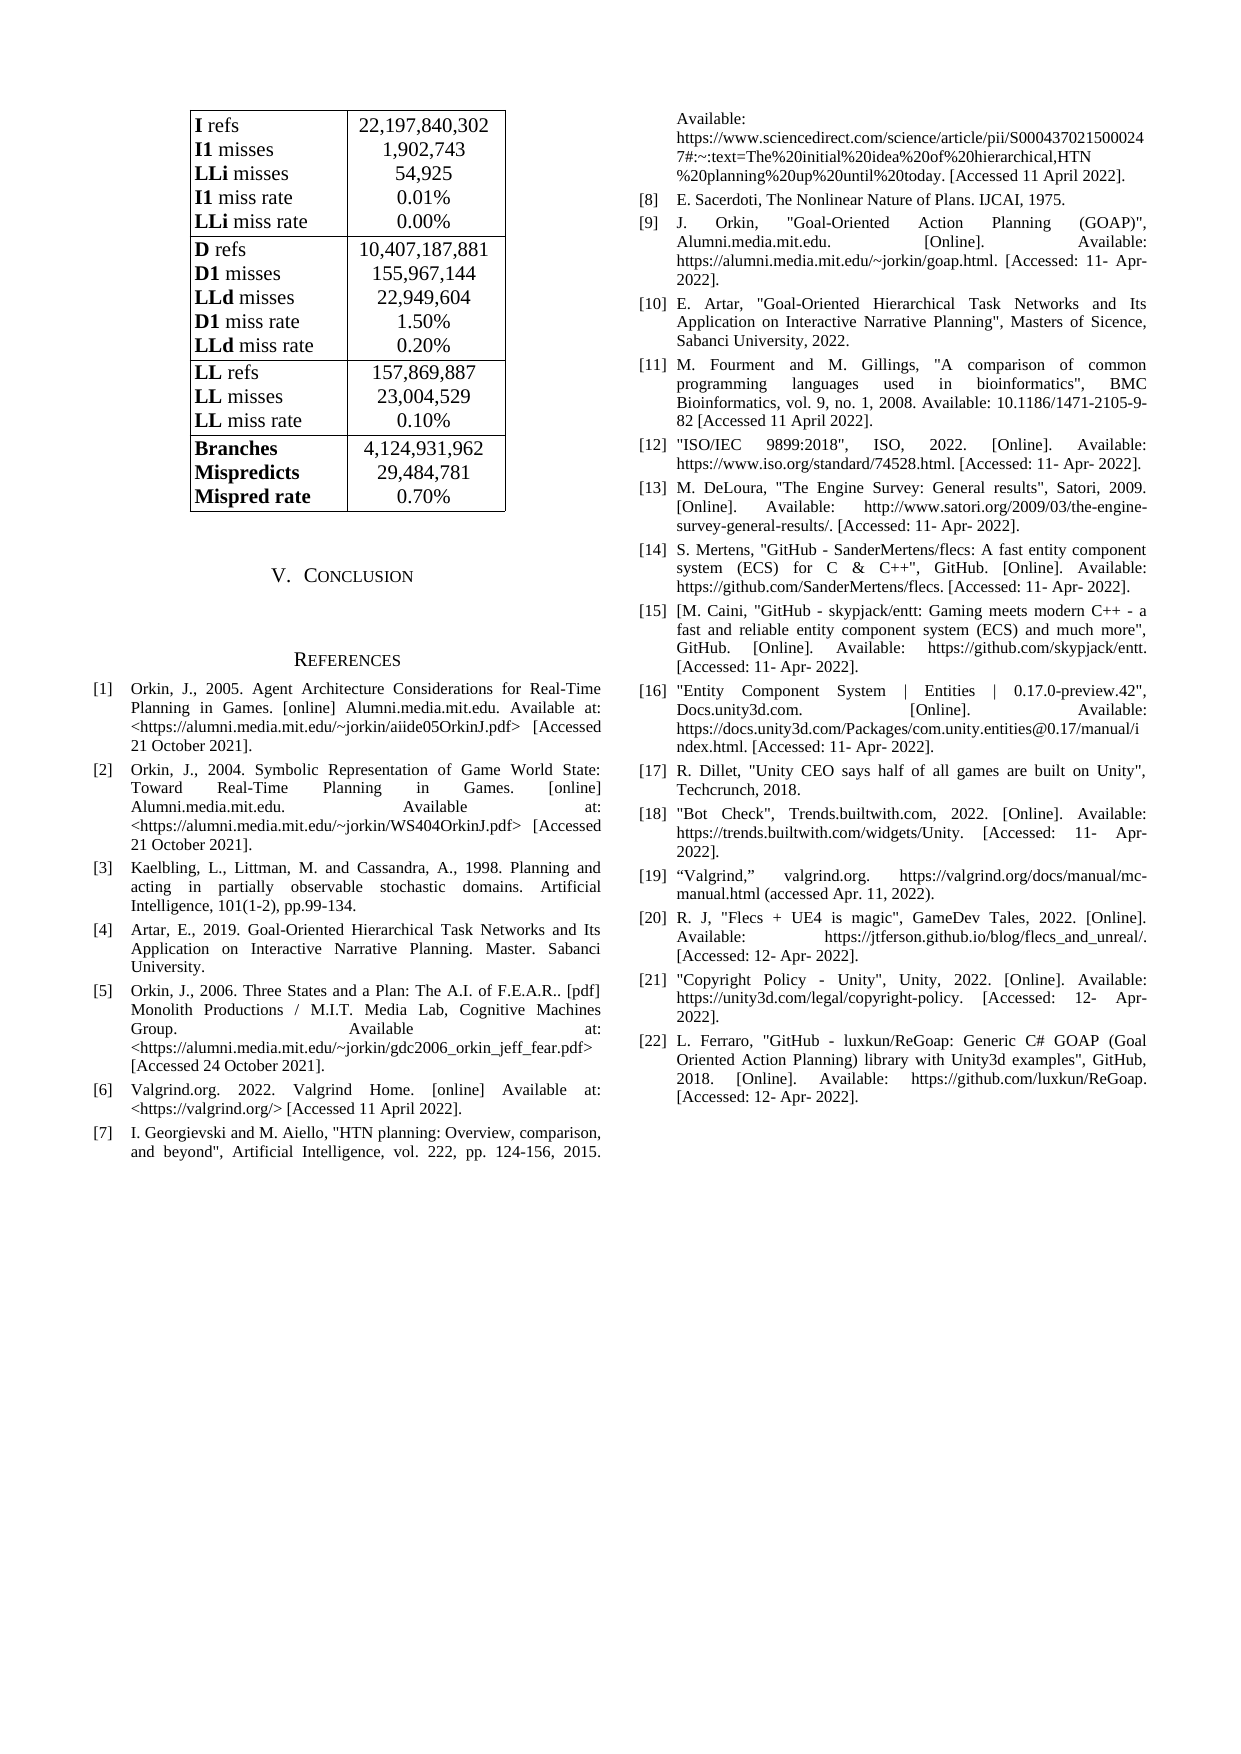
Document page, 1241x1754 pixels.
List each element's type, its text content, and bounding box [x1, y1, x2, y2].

list M. Fourment and M. Gillings, "A comparison of common programming languages used in bioinformatics", BMC Bioinformatics, vol. 9, no. 1, 2008. Available: 10.1186/1471-2105-9-82 [Accessed 11 April 2022]. [639, 356, 1147, 431]
list "Entity Component System | Entities | 0.17.0-preview.42", Docs.unity3d.com. [Online]. Available: https://docs.unity3d.com/Packages/com.unity.entities@0.17/manual/index.html. [Accessed: 11- Apr- 2022]. [639, 682, 1147, 757]
table_cell 23,004,529 [348, 384, 505, 408]
table_cell 1.50% [348, 309, 505, 333]
list "ISO/IEC 9899:2018", ISO, 2022. [Online]. Available: https://www.iso.org/standard/74528.html. [Accessed: 11- Apr- 2022]. [639, 436, 1147, 473]
table_cell Mispredicts [191, 460, 347, 484]
list Orkin, J., 2005. Agent Architecture Considerations for Real-Time Planning in Games. [online] Alumni.media.mit.edu. Available at: <https://alumni.media.mit.edu/~jorkin/aiide05OrkinJ.pdf> [Accessed 21 October 2021]. [93, 680, 601, 755]
list "Bot Check", Trends.builtwith.com, 2022. [Online]. Available: https://trends.builtwith.com/widgets/Unity. [Accessed: 11- Apr- 2022]. [639, 804, 1147, 861]
list M. DeLoura, "The Engine Survey: General results", Satori, 2009. [Online]. Available: http://www.satori.org/2009/03/the-engine-survey-general-results/. [Accessed: 11- Apr- 2022]. [639, 478, 1147, 535]
list Available: https://www.sciencedirect.com/science/article/pii/S0004370215000247#:~:text=The%20initial%20idea%20of%20hierarchical,HTN%20planning%20up%20until%20today. [Accessed 11 April 2022]. [639, 110, 1147, 185]
table_cell 22,949,604 [348, 285, 505, 309]
list J. Orkin, "Goal-Oriented Action Planning (GOAP)", Alumni.media.mit.edu. [Online]. Available: https://alumni.media.mit.edu/~jorkin/goap.html. [Accessed: 11- Apr- 2022]. [639, 214, 1147, 289]
table_cell LL refs [191, 361, 347, 384]
list R. J, "Flecs + UE4 is magic", GameDev Tales, 2022. [Online]. Available: https://jtferson.github.io/blog/flecs_and_unreal/. [Accessed: 12- Apr- 2022]. [639, 909, 1147, 965]
table_cell I1 misses [191, 137, 347, 161]
list Orkin, J., 2004. Symbolic Representation of Game World State: Toward Real-Time Planning in Games. [online] Alumni.media.mit.edu. Available at: <https://alumni.media.mit.edu/~jorkin/WS404OrkinJ.pdf> [Accessed 21 October 2021]. [93, 760, 601, 854]
list “Valgrind,” valgrind.org. https://valgrind.org/docs/manual/mc-manual.html (accessed Apr. 11, 2022). [639, 866, 1147, 903]
table_cell 0.00% [348, 209, 505, 236]
list [M. Caini, "GitHub - skypjack/entt: Gaming meets modern C++ - a fast and reliable entity component system (ECS) and much more", GitHub. [Online]. Available: https://github.com/skypjack/entt. [Accessed: 11- Apr- 2022]. [639, 601, 1147, 676]
table_cell I1 miss rate [191, 185, 347, 209]
table_cell 155,967,144 [348, 261, 505, 285]
list Orkin, J., 2006. Three States and a Plan: The A.I. of F.E.A.R.. [pdf] Monolith Productions / M.I.T. Media Lab, Cognitive Machines Group. Available at: <https://alumni.media.mit.edu/~jorkin/gdc2006_orkin_jeff_fear.pdf> [Accessed 24 October 2021]. [93, 982, 601, 1076]
list Kaelbling, L., Littman, M. and Cassandra, A., 1998. Planning and acting in partially observable stochastic domains. Artificial Intelligence, 101(1-2), pp.99-134. [93, 859, 601, 915]
table_cell LL misses [191, 384, 347, 408]
table_cell LLd miss rate [191, 333, 347, 360]
list R. Dillet, "Unity CEO says half of all games are built on Unity", Techcrunch, 2018. [639, 762, 1147, 799]
table_header 22,197,840,302 [348, 111, 505, 137]
list Artar, E., 2019. Goal-Oriented Hierarchical Task Networks and Its Application on Interactive Narrative Planning. Master. Sabanci University. [93, 920, 601, 977]
list L. Ferraro, "GitHub - luxkun/ReGoap: Generic C# GOAP (Goal Oriented Action Planning) library with Unity3d examples", GitHub, 2018. [Online]. Available: https://github.com/luxkun/ReGoap. [Accessed: 12- Apr- 2022]. [639, 1032, 1147, 1107]
table_header I refs [191, 111, 347, 137]
list S. Mertens, "GitHub - SanderMertens/flecs: A fast entity component system (ECS) for C & C++", GitHub. [Online]. Available: https://github.com/SanderMertens/flecs. [Accessed: 11- Apr- 2022]. [639, 540, 1147, 596]
list Valgrind.org. 2022. Valgrind Home. [online] Available at: <https://valgrind.org/> [Accessed 11 April 2022]. [93, 1081, 601, 1118]
table_cell 1,902,743 [348, 137, 505, 161]
table_cell 10,407,187,881 [348, 237, 505, 261]
table_cell D1 misses [191, 261, 347, 285]
list E. Artar, "Goal-Oriented Hierarchical Task Networks and Its Application on Interactive Narrative Planning", Masters of Sicence, Sabanci University, 2022. [639, 294, 1147, 350]
table_cell 54,925 [348, 161, 505, 185]
table_cell 29,484,781 [348, 460, 505, 484]
subtitle Conclusion [93, 563, 601, 587]
table_cell 4,124,931,962 [348, 436, 505, 459]
table_cell LLi misses [191, 161, 347, 185]
table_cell 0.10% [348, 408, 505, 435]
table_cell LL miss rate [191, 408, 347, 435]
subtitle References [93, 647, 601, 671]
table_cell LLi miss rate [191, 209, 347, 236]
table_cell D1 miss rate [191, 309, 347, 333]
list I. Georgievski and M. Aiello, "HTN planning: Overview, comparison, and beyond", Artificial Intelligence, vol. 222, pp. 124-156, 2015. [93, 1123, 601, 1161]
table_cell LLd misses [191, 285, 347, 309]
table_cell 157,869,887 [348, 361, 505, 384]
table_cell Branches [191, 436, 347, 459]
table_cell 0.70% [348, 484, 505, 511]
list E. Sacerdoti, The Nonlinear Nature of Plans. IJCAI, 1975. [639, 190, 1147, 209]
table_cell D refs [191, 237, 347, 261]
table_cell 0.01% [348, 185, 505, 209]
list "Copyright Policy - Unity", Unity, 2022. [Online]. Available: https://unity3d.com/legal/copyright-policy. [Accessed: 12- Apr- 2022]. [639, 970, 1147, 1026]
table_cell Mispred rate [191, 484, 347, 511]
table_cell 0.20% [348, 333, 505, 360]
